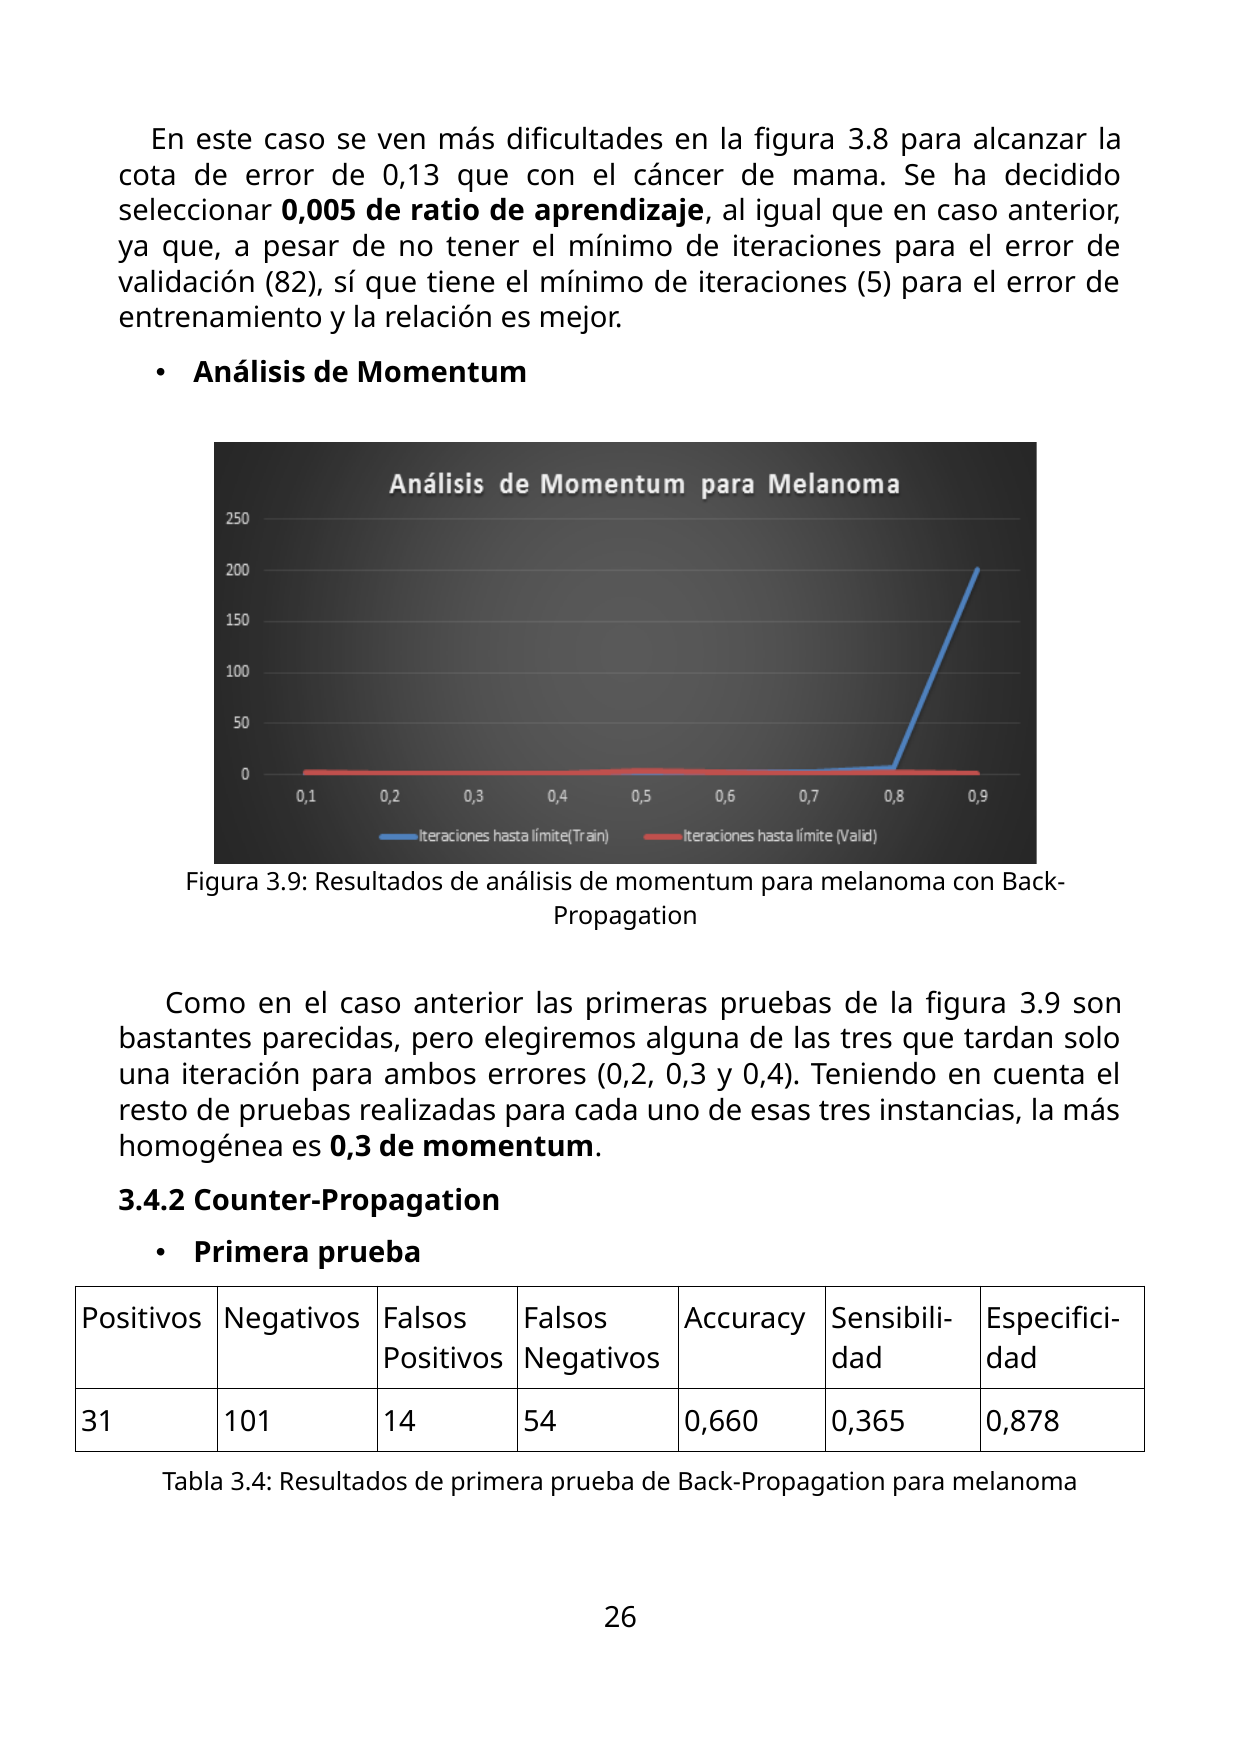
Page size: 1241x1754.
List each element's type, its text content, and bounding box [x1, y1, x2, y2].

table_cell 101 [218, 1389, 377, 1451]
table_cell 31 [76, 1389, 217, 1451]
table_cell 0,365 [826, 1389, 980, 1451]
table_cell 14 [378, 1389, 517, 1451]
table_cell 0,660 [679, 1389, 825, 1451]
table_header Accuracy [679, 1287, 825, 1388]
table_cell 54 [518, 1389, 678, 1451]
table_header Positivos [76, 1287, 217, 1388]
list Figura 3.9: Resultados de análisis de momentum para melanoma con Back-Propagation [129, 437, 1121, 932]
text En este caso se ven más dificultades en la figura 3.8 para alcanzar la cota de error de 0,13 que con el cáncer de mama. Se ha decidido seleccionar 0,005 de ratio de aprendizaje, al igual que en caso anterior, ya que, a pesar de no tener el mínimo de iteraciones para el error de validación (82), sí que tiene el mínimo de iteraciones (5) para el error de entrenamiento y la relación es mejor. [118, 118, 1122, 336]
table_header Falsos Negativos [518, 1287, 678, 1388]
text Como en el caso anterior las primeras pruebas de la figura 3.9 son bastantes parecidas, pero elegiremos alguna de las tres que tardan solo una iteración para ambos errores (0,2, 0,3 y 0,4). Teniendo en cuenta el resto de pruebas realizadas para cada uno de esas tres instancias, la más homogénea es 0,3 de momentum. [118, 982, 1122, 1164]
table_header Negativos [218, 1287, 377, 1388]
table_header Sensibili-dad [826, 1287, 980, 1388]
subtitle Counter-Propagation [118, 1179, 1122, 1219]
text Tabla 3.4: Resultados de primera prueba de Back-Propagation para melanoma [118, 1464, 1122, 1498]
table_header Falsos Positivos [378, 1287, 517, 1388]
list Análisis de Momentum [156, 351, 1122, 391]
table_cell 0,878 [981, 1389, 1144, 1451]
list Primera prueba [156, 1231, 1122, 1271]
table_header Especifici-dad [981, 1287, 1144, 1388]
